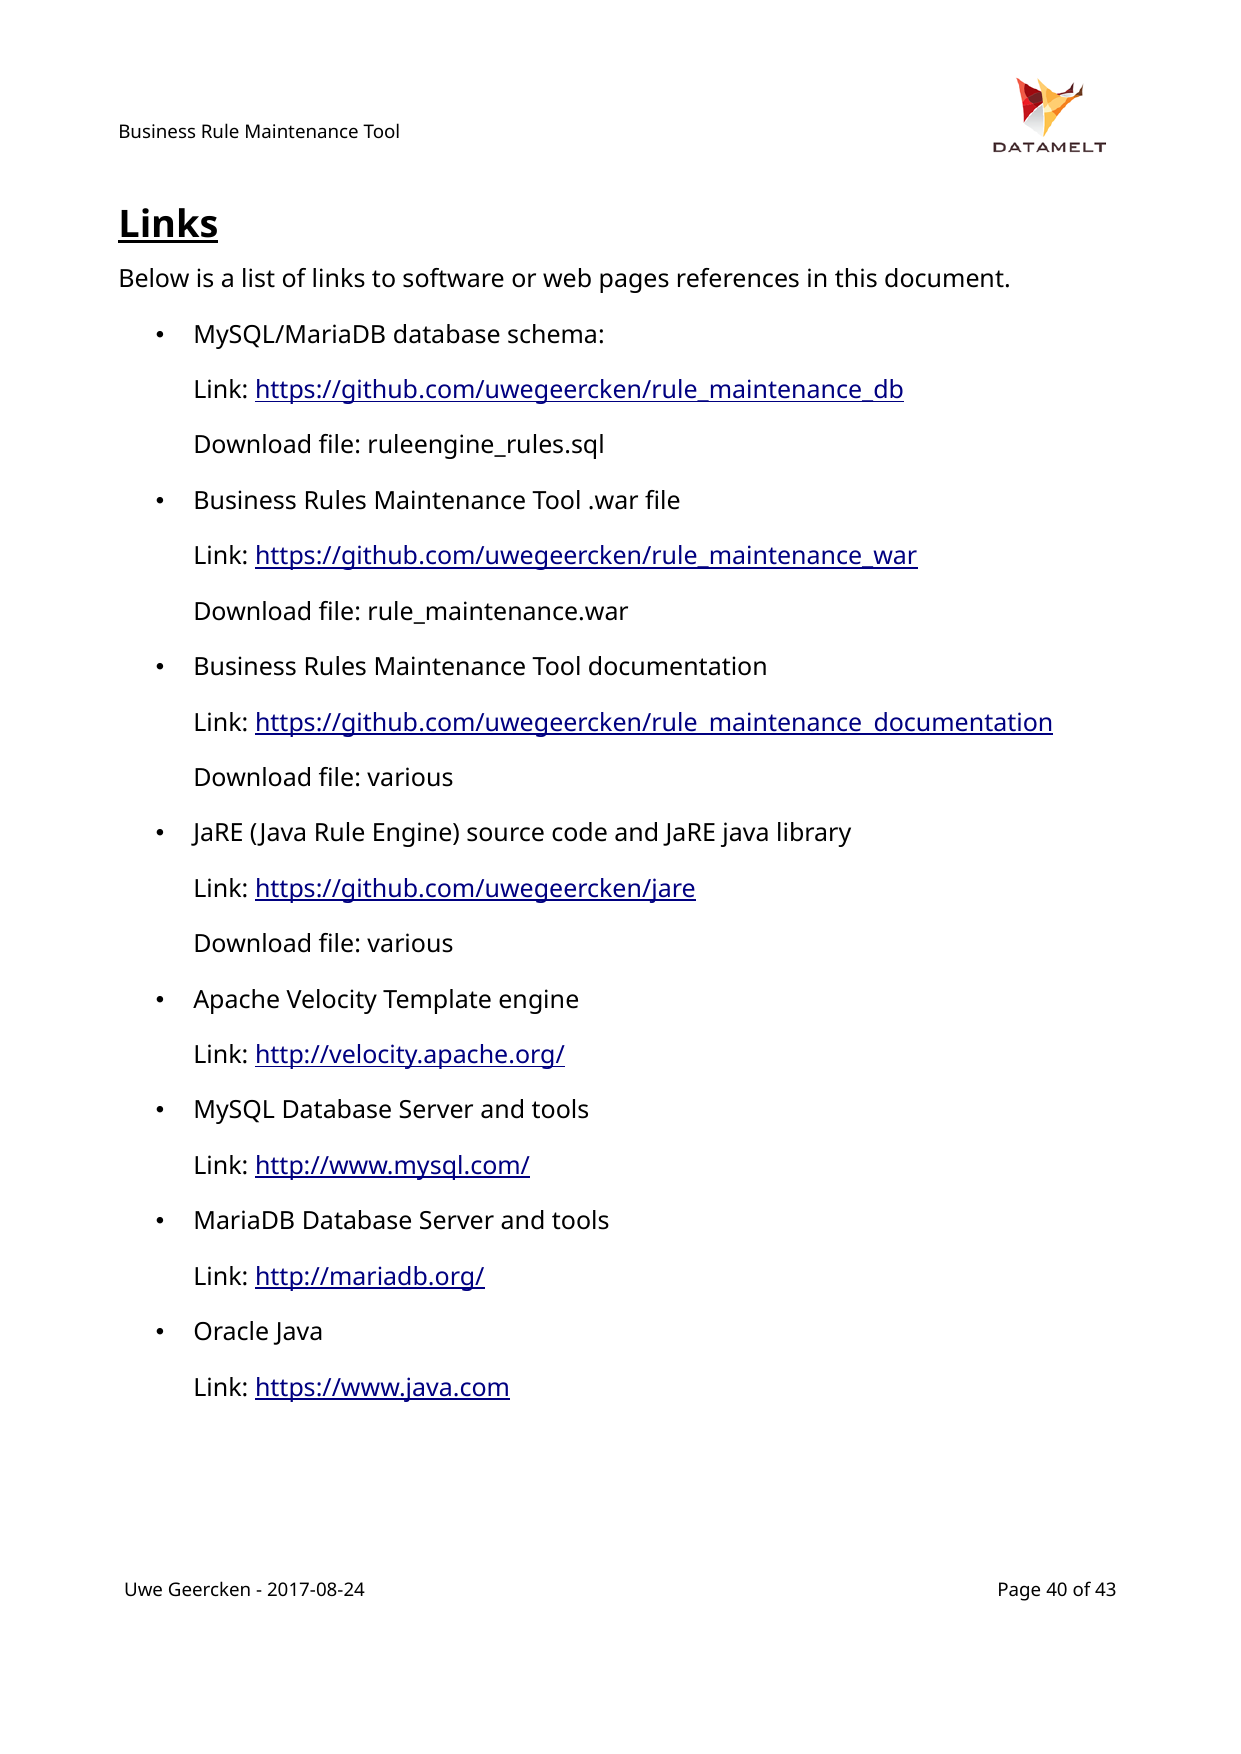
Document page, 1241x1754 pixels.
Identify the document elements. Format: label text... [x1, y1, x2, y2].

list MySQL/MariaDB database schema: [156, 316, 1122, 350]
picture [992, 69, 1107, 160]
list JaRE (Java Rule Engine) source code and JaRE java library [156, 815, 1122, 849]
list Link: https://github.com/uwegeercken/rule_maintenance_db [156, 372, 1122, 406]
list Oracle Java [156, 1314, 1122, 1348]
list MariaDB Database Server and tools [156, 1203, 1122, 1237]
list Download file: various [156, 926, 1122, 960]
list Link: http://velocity.apache.org/ [156, 1037, 1122, 1071]
list Link: https://github.com/uwegeercken/rule_maintenance_documentation [156, 704, 1122, 738]
list Download file: ruleengine_rules.sql [156, 427, 1122, 461]
text Below is a list of links to software or web pages references in this document. [118, 261, 1122, 295]
list Link: https://github.com/uwegeercken/rule_maintenance_war [156, 538, 1122, 572]
list Link: https://github.com/uwegeercken/jare [156, 870, 1122, 904]
list MySQL Database Server and tools [156, 1092, 1122, 1126]
list Download file: rule_maintenance.war [156, 593, 1122, 627]
list Link: http://mariadb.org/ [156, 1258, 1122, 1292]
list Download file: various [156, 759, 1122, 794]
list Link: http://www.mysql.com/ [156, 1147, 1122, 1182]
list Business Rules Maintenance Tool documentation [156, 649, 1122, 683]
list Apache Velocity Template engine [156, 981, 1122, 1015]
list Business Rules Maintenance Tool .war file [156, 482, 1122, 517]
list Link: https://www.java.com [156, 1369, 1122, 1403]
subtitle Links [118, 197, 1122, 248]
